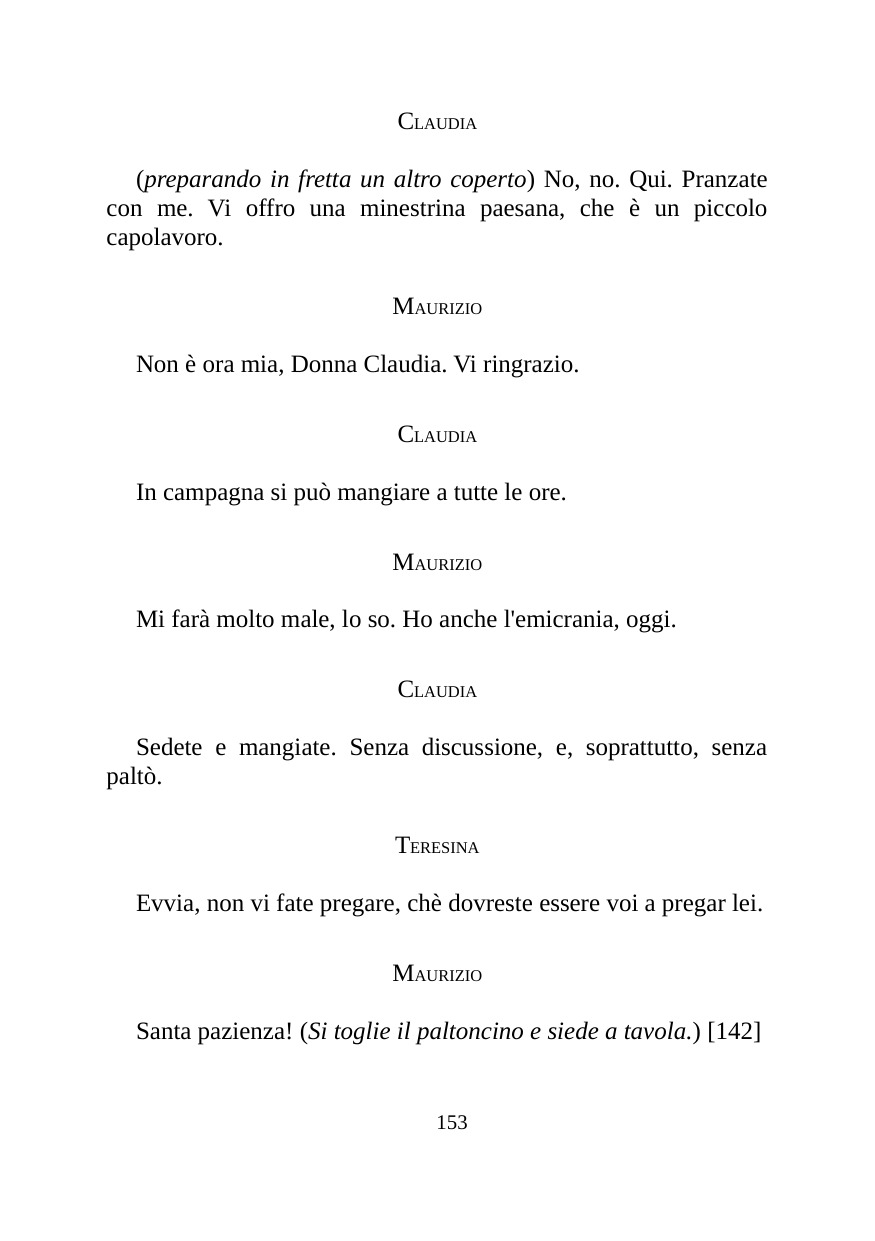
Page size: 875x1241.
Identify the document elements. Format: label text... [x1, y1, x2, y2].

text (preparando in fretta un altro coperto) No, no. Qui. Pranzate con me. Vi offro una minestrina paesana, che è un piccolo capolavoro. [106, 164, 768, 250]
text Mi farà molto male, lo so. Ho anche l'emicrania, oggi. [106, 604, 768, 633]
text Santa pazienza! (Si toglie il paltoncino e siede a tavola.) [142] [106, 1016, 768, 1045]
text Non è ora mia, Donna Claudia. Vi ringrazio. [106, 349, 768, 378]
text Teresina [106, 831, 768, 859]
text Evvia, non vi fate pregare, chè dovreste essere voi a pregar lei. [106, 888, 768, 917]
text Maurizio [106, 291, 768, 320]
text Maurizio [106, 547, 768, 575]
text Claudia [106, 106, 768, 135]
text Claudia [106, 419, 768, 448]
text Maurizio [106, 958, 768, 987]
text In campagna si può mangiare a tutte le ore. [106, 477, 768, 506]
text Sedete e mangiate. Senza discussione, e, soprattutto, senza paltò. [106, 732, 768, 789]
text Claudia [106, 674, 768, 703]
